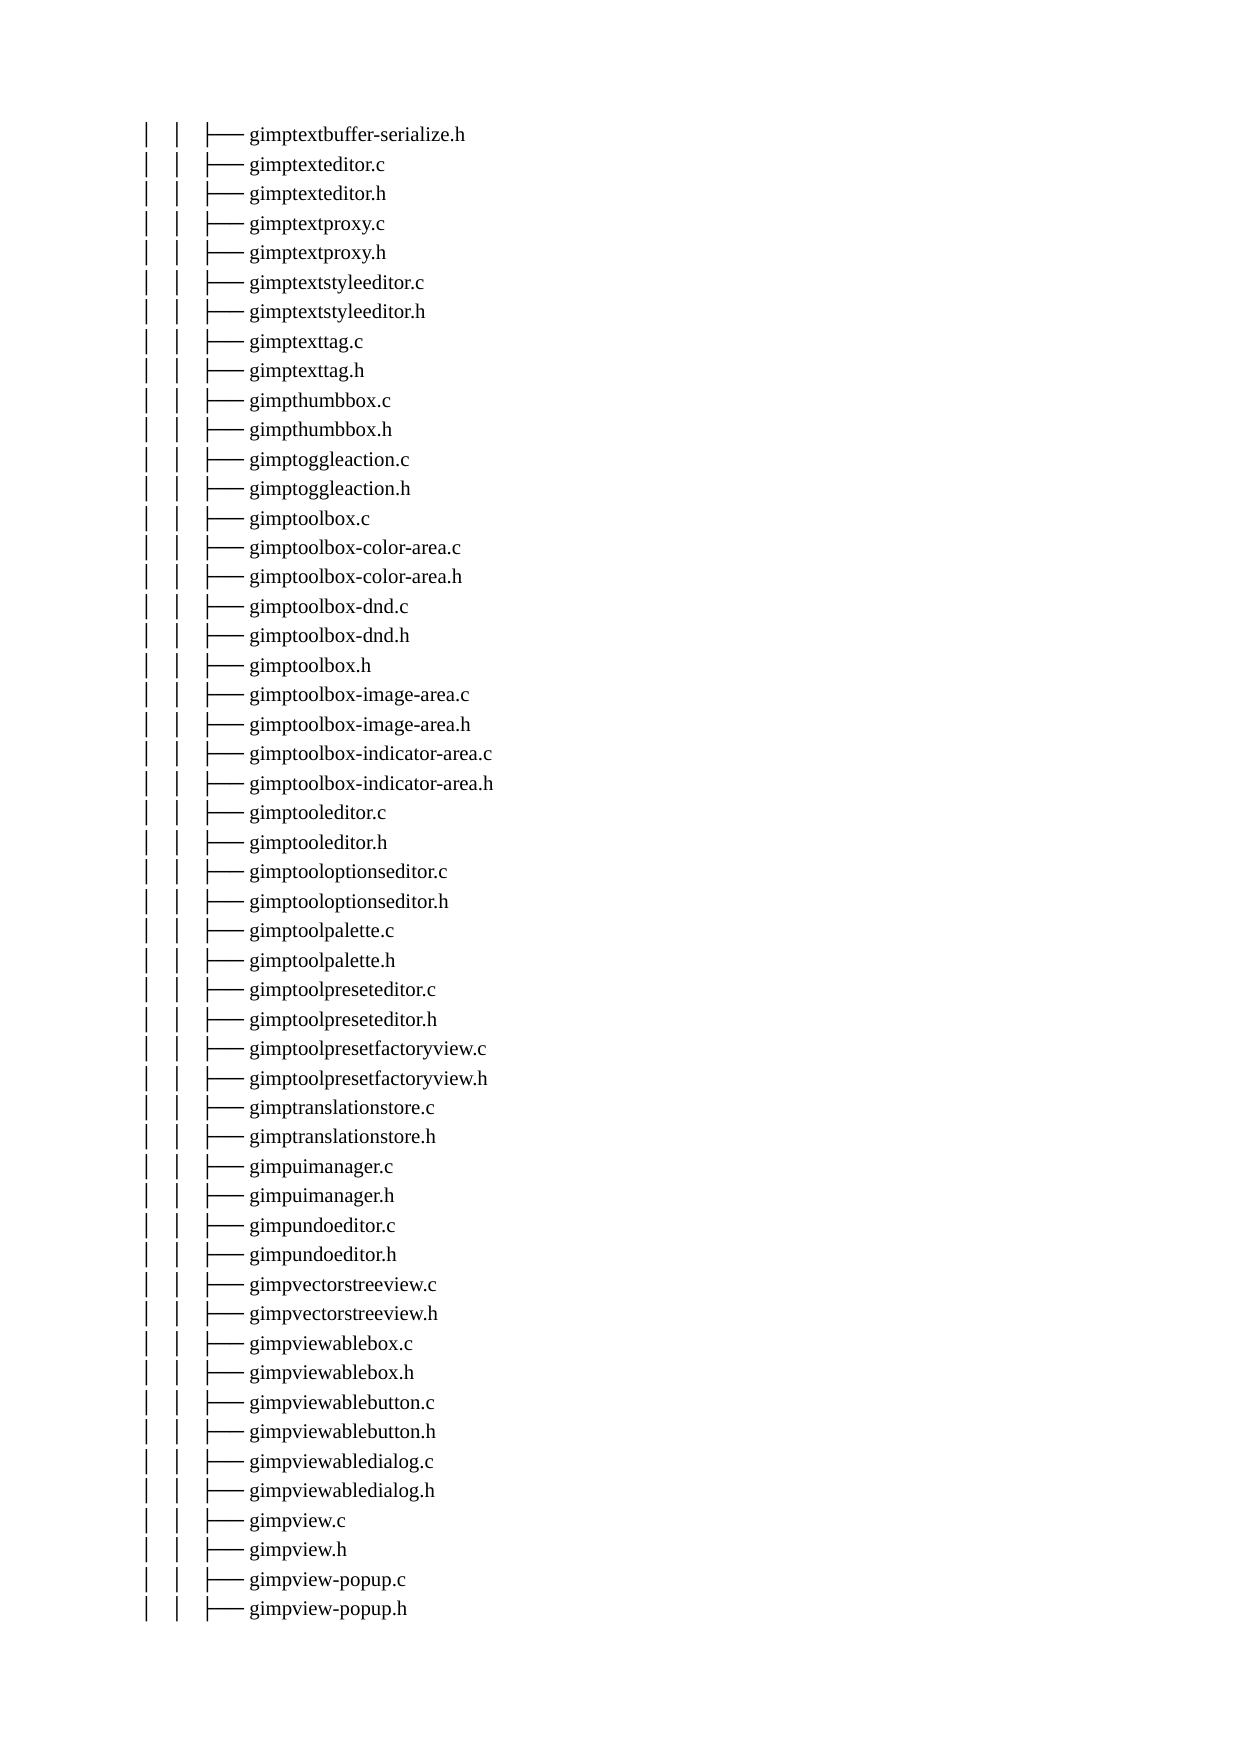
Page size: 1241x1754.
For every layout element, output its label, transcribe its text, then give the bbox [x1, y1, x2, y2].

text │ │ ├── gimptoolpalette.c [118, 914, 1122, 943]
text │ │ ├── gimpview-popup.h [118, 1592, 1122, 1622]
text │ │ ├── gimpuimanager.c [118, 1150, 1122, 1179]
text │ │ ├── gimptoolbox-color-area.h [118, 560, 1122, 590]
text │ │ ├── gimpview.h [118, 1533, 1122, 1563]
text │ │ ├── gimpview.c [118, 1504, 1122, 1533]
text │ │ ├── gimpview-popup.c [118, 1563, 1122, 1592]
text │ │ ├── gimptextproxy.h [118, 236, 1122, 266]
text │ │ ├── gimpviewablebutton.c [118, 1386, 1122, 1415]
text │ │ ├── gimpviewablebox.c [118, 1327, 1122, 1356]
text │ │ ├── gimptexteditor.c [118, 148, 1122, 177]
text │ │ ├── gimptoolpresetfactoryview.c [118, 1032, 1122, 1061]
text │ │ ├── gimptexteditor.h [118, 177, 1122, 207]
text │ │ ├── gimptoolbox-image-area.h [118, 708, 1122, 737]
text │ │ ├── gimpuimanager.h [118, 1179, 1122, 1209]
text │ │ ├── gimptoggleaction.c [118, 442, 1122, 472]
text │ │ ├── gimpvectorstreeview.c [118, 1268, 1122, 1297]
text │ │ ├── gimpundoeditor.c [118, 1209, 1122, 1238]
text │ │ ├── gimptoolbox-indicator-area.c [118, 737, 1122, 767]
text │ │ ├── gimpvectorstreeview.h [118, 1297, 1122, 1327]
text │ │ ├── gimptoolpalette.h [118, 943, 1122, 973]
text │ │ ├── gimpviewablebox.h [118, 1356, 1122, 1386]
text │ │ ├── gimptoolbox-indicator-area.h [118, 767, 1122, 796]
text │ │ ├── gimptooloptionseditor.h [118, 884, 1122, 914]
text │ │ ├── gimptranslationstore.c [118, 1091, 1122, 1120]
text │ │ ├── gimptoolpresetfactoryview.h [118, 1061, 1122, 1091]
text │ │ ├── gimpundoeditor.h [118, 1238, 1122, 1268]
text │ │ ├── gimptoolbox.h [118, 649, 1122, 678]
text │ │ ├── gimptexttag.c [118, 324, 1122, 354]
text │ │ ├── gimptoolbox-dnd.c [118, 590, 1122, 619]
text │ │ ├── gimptoolpreseteditor.h [118, 1002, 1122, 1032]
text │ │ ├── gimpthumbbox.h [118, 413, 1122, 442]
text │ │ ├── gimptooloptionseditor.c [118, 855, 1122, 884]
text │ │ ├── gimptexttag.h [118, 354, 1122, 383]
text │ │ ├── gimpviewablebutton.h [118, 1415, 1122, 1445]
text │ │ ├── gimptooleditor.c [118, 796, 1122, 826]
text │ │ ├── gimptoolbox-color-area.c [118, 531, 1122, 560]
text │ │ ├── gimptoggleaction.h [118, 472, 1122, 501]
text │ │ ├── gimptoolbox.c [118, 501, 1122, 531]
text │ │ ├── gimptextstyleeditor.c [118, 266, 1122, 295]
text │ │ ├── gimptooleditor.h [118, 826, 1122, 855]
text │ │ ├── gimptoolbox-image-area.c [118, 678, 1122, 708]
text │ │ ├── gimpviewabledialog.c [118, 1445, 1122, 1474]
text │ │ ├── gimptextbuffer-serialize.h [118, 118, 1122, 148]
text │ │ ├── gimptoolpreseteditor.c [118, 973, 1122, 1002]
text │ │ ├── gimptoolbox-dnd.h [118, 619, 1122, 649]
text │ │ ├── gimpthumbbox.c [118, 383, 1122, 413]
text │ │ ├── gimptranslationstore.h [118, 1120, 1122, 1150]
text │ │ ├── gimptextstyleeditor.h [118, 295, 1122, 324]
text │ │ ├── gimptextproxy.c [118, 207, 1122, 236]
text │ │ ├── gimpviewabledialog.h [118, 1474, 1122, 1504]
